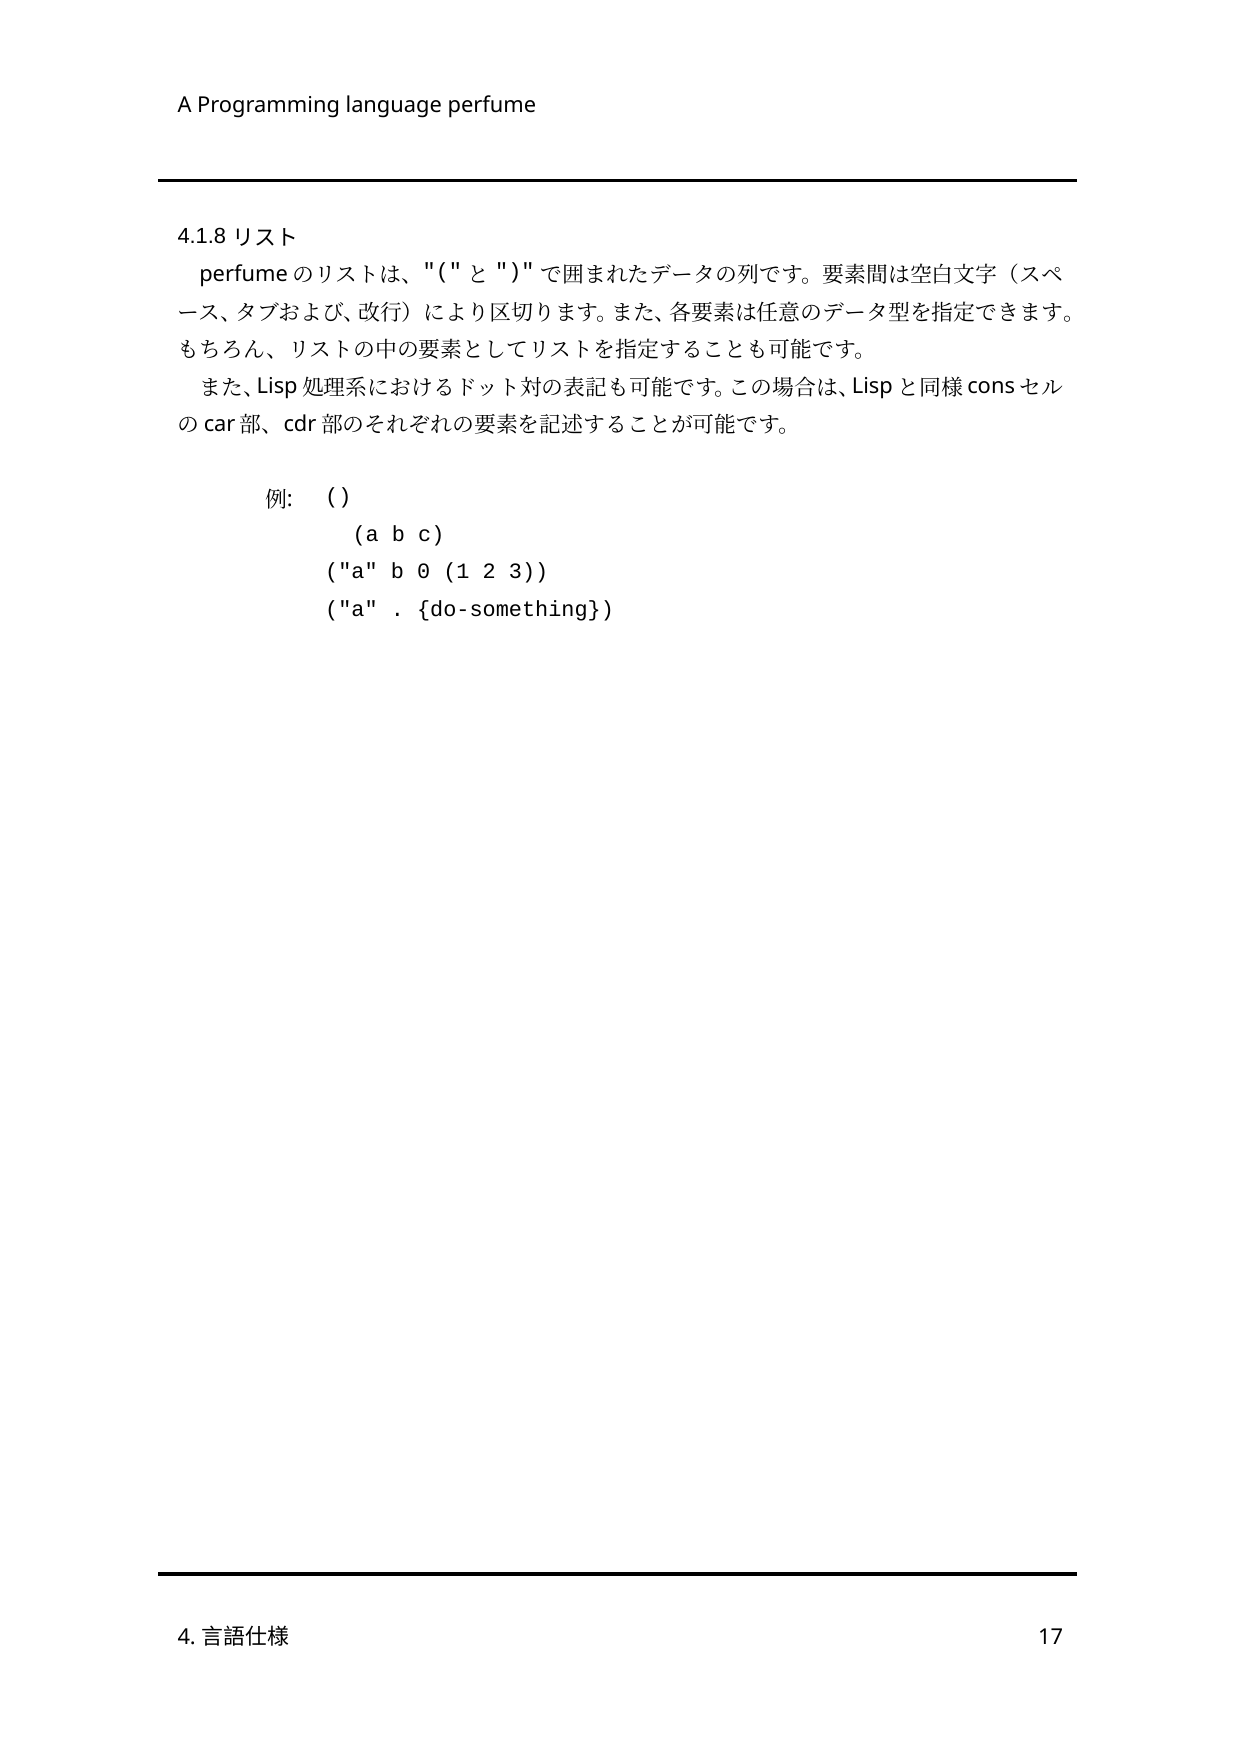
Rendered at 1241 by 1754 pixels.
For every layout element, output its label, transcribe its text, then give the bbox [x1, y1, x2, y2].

text ("a" b 0 (1 2 3)) [177, 554, 1063, 592]
text perfumeのリストは、"(" と ")" で囲まれたデータの列です。要素間は空白文字（スペース、タブおよび、改行）により区切ります。また、各要素は任意のデータ型を指定できます。もちろん、リストの中の要素としてリストを指定することも可能です。 [177, 254, 1063, 367]
subtitle 4.1.8 リスト [177, 217, 1063, 254]
text 例: () [177, 479, 1063, 517]
text (a b c) [265, 517, 1063, 554]
text また、Lisp処理系におけるドット対の表記も可能です。この場合は、Lispと同様consセルのcar部、cdr部のそれぞれの要素を記述することが可能です。 [177, 367, 1063, 442]
text ("a" . {do-something}) [177, 592, 1063, 629]
